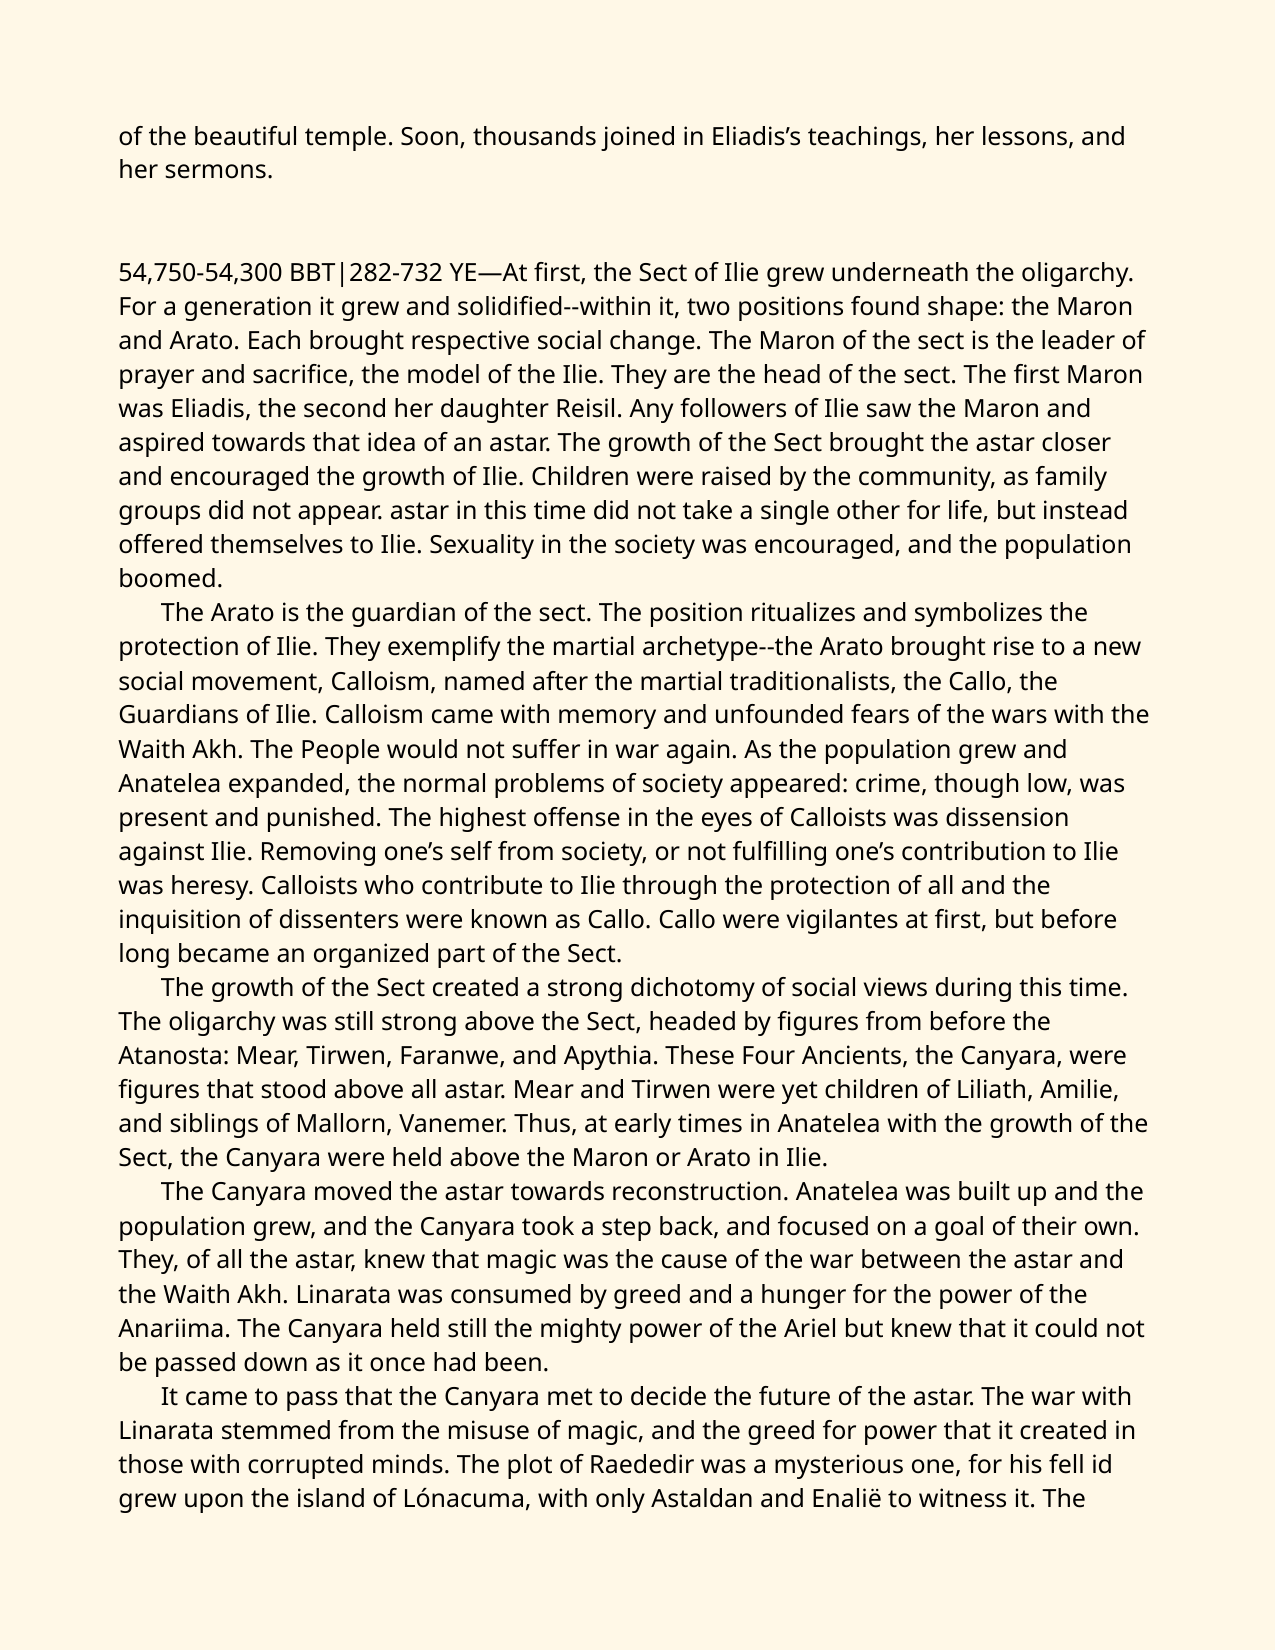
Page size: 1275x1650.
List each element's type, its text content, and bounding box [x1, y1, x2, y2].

text 54,750-54,300 BBT|282-732 YE—At first, the Sect of Ilie grew underneath the oligarchy. For a generation it grew and solidified--within it, two positions found shape: the Maron and Arato. Each brought respective social change. The Maron of the sect is the leader of prayer and sacrifice, the model of the Ilie. They are the head of the sect. The first Maron was Eliadis, the second her daughter Reisil. Any followers of Ilie saw the Maron and aspired towards that idea of an astar. The growth of the Sect brought the astar closer and encouraged the growth of Ilie. Children were raised by the community, as family groups did not appear. astar in this time did not take a single other for life, but instead offered themselves to Ilie. Sexuality in the society was encouraged, and the population boomed. [118, 254, 1157, 595]
text The Arato is the guardian of the sect. The position ritualizes and symbolizes the protection of Ilie. They exemplify the martial archetype--the Arato brought rise to a new social movement, Calloism, named after the martial traditionalists, the Callo, the Guardians of Ilie. Calloism came with memory and unfounded fears of the wars with the Waith Akh. The People would not suffer in war again. As the population grew and Anatelea expanded, the normal problems of society appeared: crime, though low, was present and punished. The highest offense in the eyes of Calloists was dissension against Ilie. Removing one’s self from society, or not fulfilling one’s contribution to Ilie was heresy. Calloists who contribute to Ilie through the protection of all and the inquisition of dissenters were known as Callo. Callo were vigilantes at first, but before long became an organized part of the Sect. [118, 595, 1157, 970]
text The Canyara moved the astar towards reconstruction. Anatelea was built up and the population grew, and the Canyara took a step back, and focused on a goal of their own. They, of all the astar, knew that magic was the cause of the war between the astar and the Waith Akh. Linarata was consumed by greed and a hunger for the power of the Anariima. The Canyara held still the mighty power of the Ariel but knew that it could not be passed down as it once had been. [118, 1174, 1157, 1378]
text It came to pass that the Canyara met to decide the future of the astar. The war with Linarata stemmed from the misuse of magic, and the greed for power that it created in those with corrupted minds. The plot of Raededir was a mysterious one, for his fell id grew upon the island of Lónacuma, with only Astaldan and Enalië to witness it. The [118, 1378, 1157, 1515]
text The growth of the Sect created a strong dichotomy of social views during this time. The oligarchy was still strong above the Sect, headed by figures from before the Atanosta: Mear, Tirwen, Faranwe, and Apythia. These Four Ancients, the Canyara, were figures that stood above all astar. Mear and Tirwen were yet children of Liliath, Amilie, and siblings of Mallorn, Vanemer. Thus, at early times in Anatelea with the growth of the Sect, the Canyara were held above the Maron or Arato in Ilie. [118, 970, 1157, 1174]
text of the beautiful temple. Soon, thousands joined in Eliadis’s teachings, her lessons, and her sermons. [118, 118, 1157, 186]
